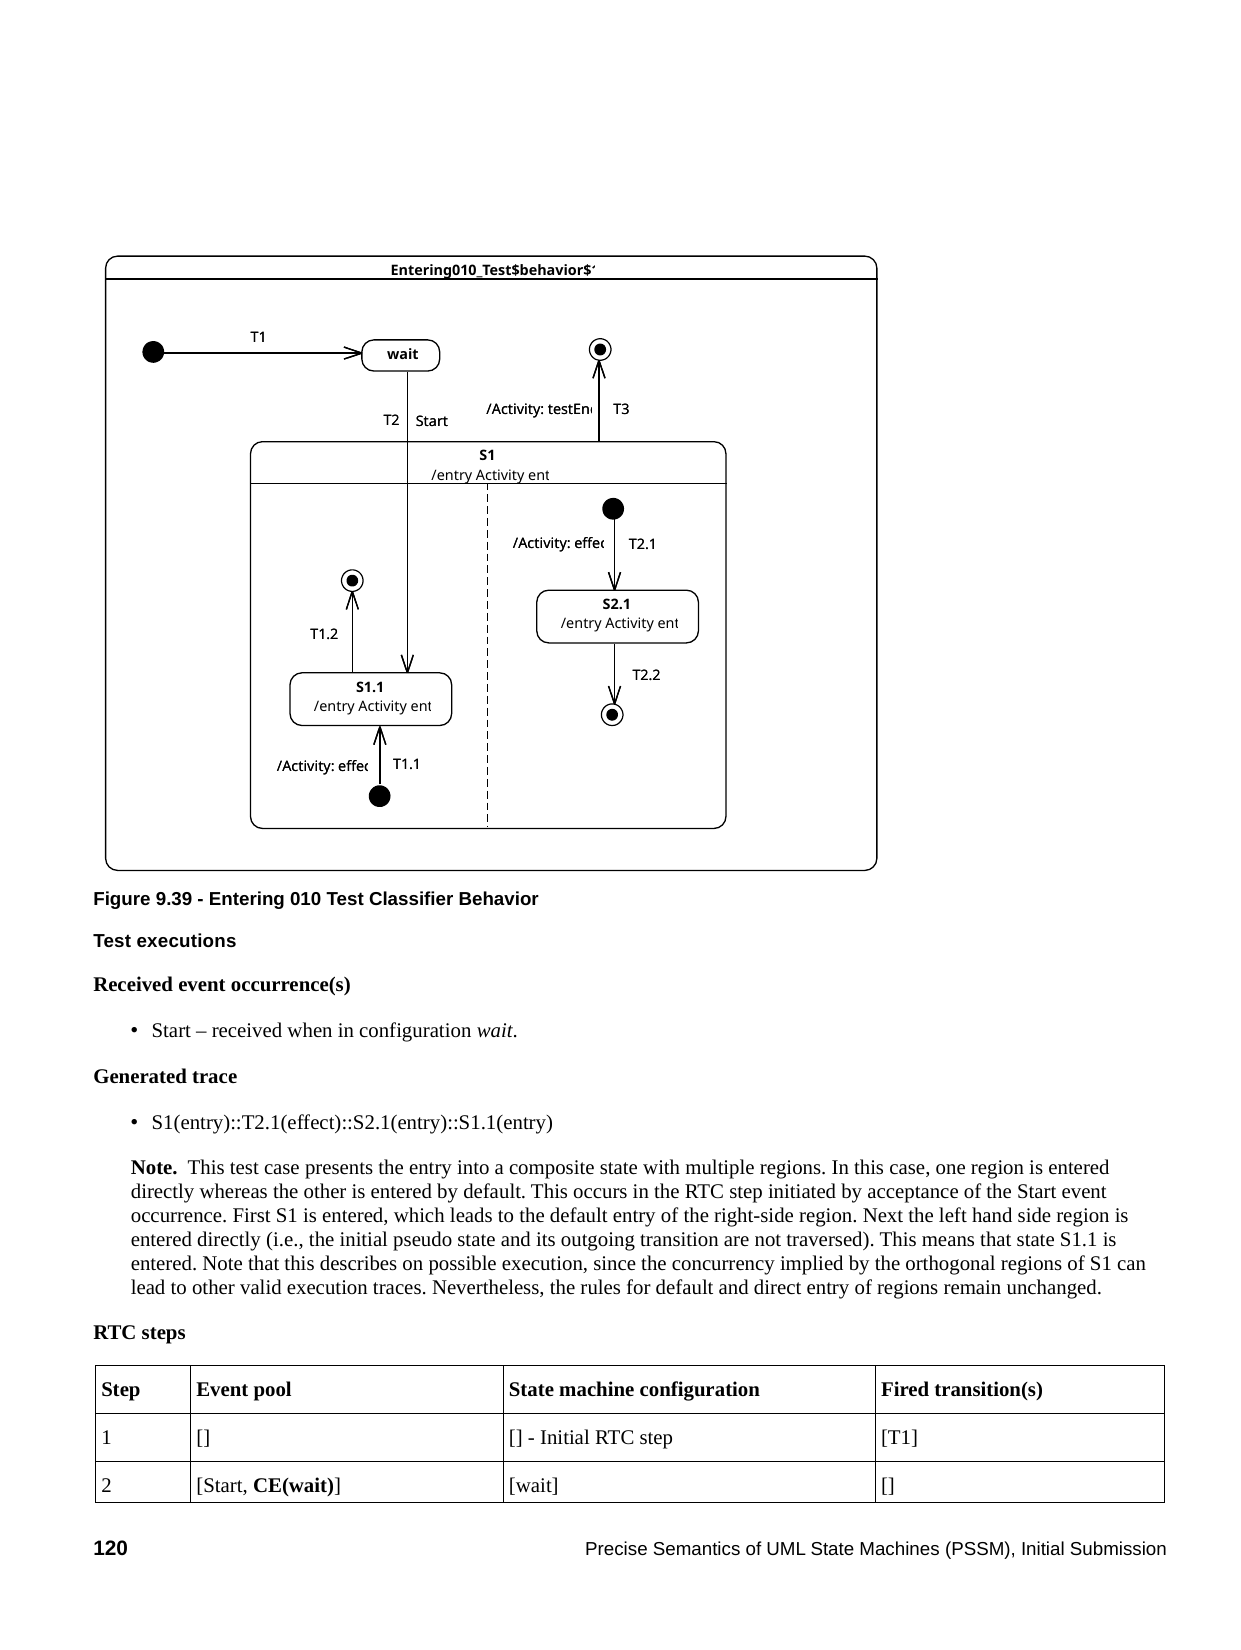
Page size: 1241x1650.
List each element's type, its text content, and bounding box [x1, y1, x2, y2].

table_header Step [96, 1366, 190, 1413]
table_cell [] [191, 1414, 503, 1461]
list S1(entry)::T2.1(effect)::S2.1(entry)::S1.1(entry) [131, 1109, 1164, 1134]
text Note. This test case presents the entry into a composite state with multiple regions. In this case, one region is entered directly whereas the other is entered by default. This occurs in the RTC step initiated by acceptance of the Start event occurrence. First S1 is entered, which leads to the default entry of the right-side region. Next the left hand side region is entered directly (i.e., the initial pseudo state and its outgoing transition are not traversed). This means that state S1.1 is entered. Note that this describes on possible execution, since the concurrency implied by the orthogonal regions of S1 can lead to other valid execution traces. Nevertheless, the rules for default and direct entry of regions remain unchanged. [131, 1155, 1164, 1299]
subtitle Test executions [93, 231, 1164, 951]
table_cell [T1] [876, 1414, 1164, 1461]
table_cell 1 [96, 1414, 190, 1461]
table_cell 2 [96, 1462, 190, 1502]
table_cell [] [876, 1462, 1164, 1502]
text Received event occurrence(s) [93, 972, 1164, 996]
text RTC steps [93, 1320, 1164, 1344]
table_cell [] - Initial RTC step [504, 1414, 875, 1461]
table_header Fired transition(s) [876, 1366, 1164, 1413]
text Generated trace [93, 1063, 1164, 1088]
text Figure 9.39 - Entering 010 Test Classifier Behavior [93, 243, 891, 909]
table_cell [wait] [504, 1462, 875, 1502]
list Start – received when in configuration wait. [131, 1017, 1164, 1042]
table_cell [Start, CE(wait)] [191, 1462, 503, 1502]
table_header State machine configuration [504, 1366, 875, 1413]
table_header Event pool [191, 1366, 503, 1413]
